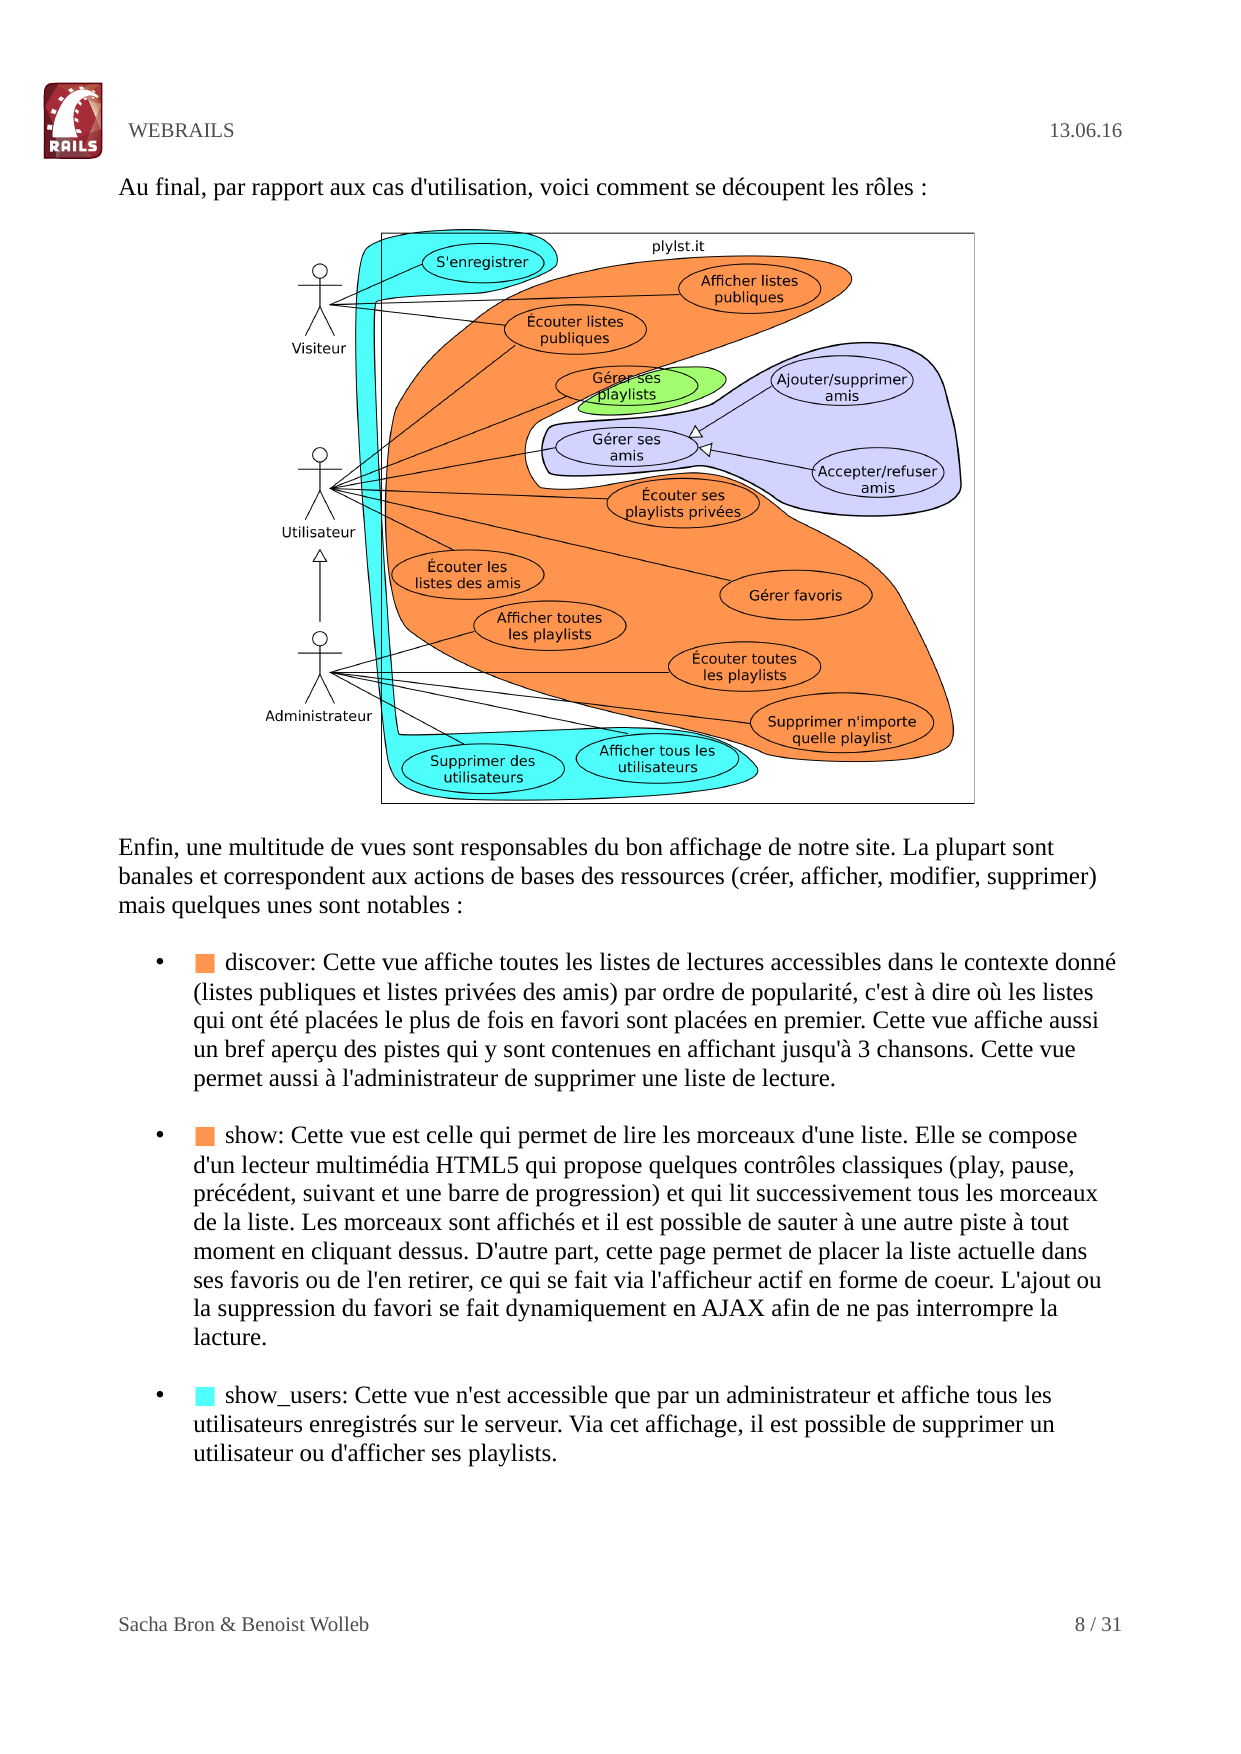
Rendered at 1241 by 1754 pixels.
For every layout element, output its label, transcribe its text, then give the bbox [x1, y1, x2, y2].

list ■ discover: Cette vue affiche toutes les listes de lectures accessibles dans le contexte donné (listes publiques et listes privées des amis) par ordre de popularité, c'est à dire où les listes qui ont été placées le plus de fois en favori sont placées en premier. Cette vue affiche aussi un bref aperçu des pistes qui y sont contenues en affichant jusqu'à 3 chansons. Cette vue permet aussi à l'administrateur de supprimer une liste de lecture. [156, 947, 1122, 1092]
text Enfin, une multitude de vues sont responsables du bon affichage de notre site. La plupart sont banales et correspondent aux actions de bases des ressources (créer, afficher, modifier, supprimer) mais quelques unes sont notables : [118, 832, 1122, 919]
text Au final, par rapport aux cas d'utilisation, voici comment se découpent les rôles : [118, 172, 1122, 200]
list ■ show_users: Cette vue n'est accessible que par un administrateur et affiche tous les utilisateurs enregistrés sur le serveur. Via cet affichage, il est possible de supprimer un utilisateur ou d'afficher ses playlists. [156, 1380, 1122, 1467]
picture [265, 229, 975, 804]
list ■ show: Cette vue est celle qui permet de lire les morceaux d'une liste. Elle se compose d'un lecteur multimédia HTML5 qui propose quelques contrôles classiques (play, pause, précédent, suivant et une barre de progression) et qui lit successivement tous les morceaux de la liste. Les morceaux sont affichés et il est possible de sauter à une autre piste à tout moment en cliquant dessus. D'autre part, cette page permet de placer la liste actuelle dans ses favoris ou de l'en retirer, ce qui se fait via l'afficheur actif en forme de coeur. L'ajout ou la suppression du favori se fait dynamiquement en AJAX afin de ne pas interrompre la lacture. [156, 1121, 1122, 1351]
